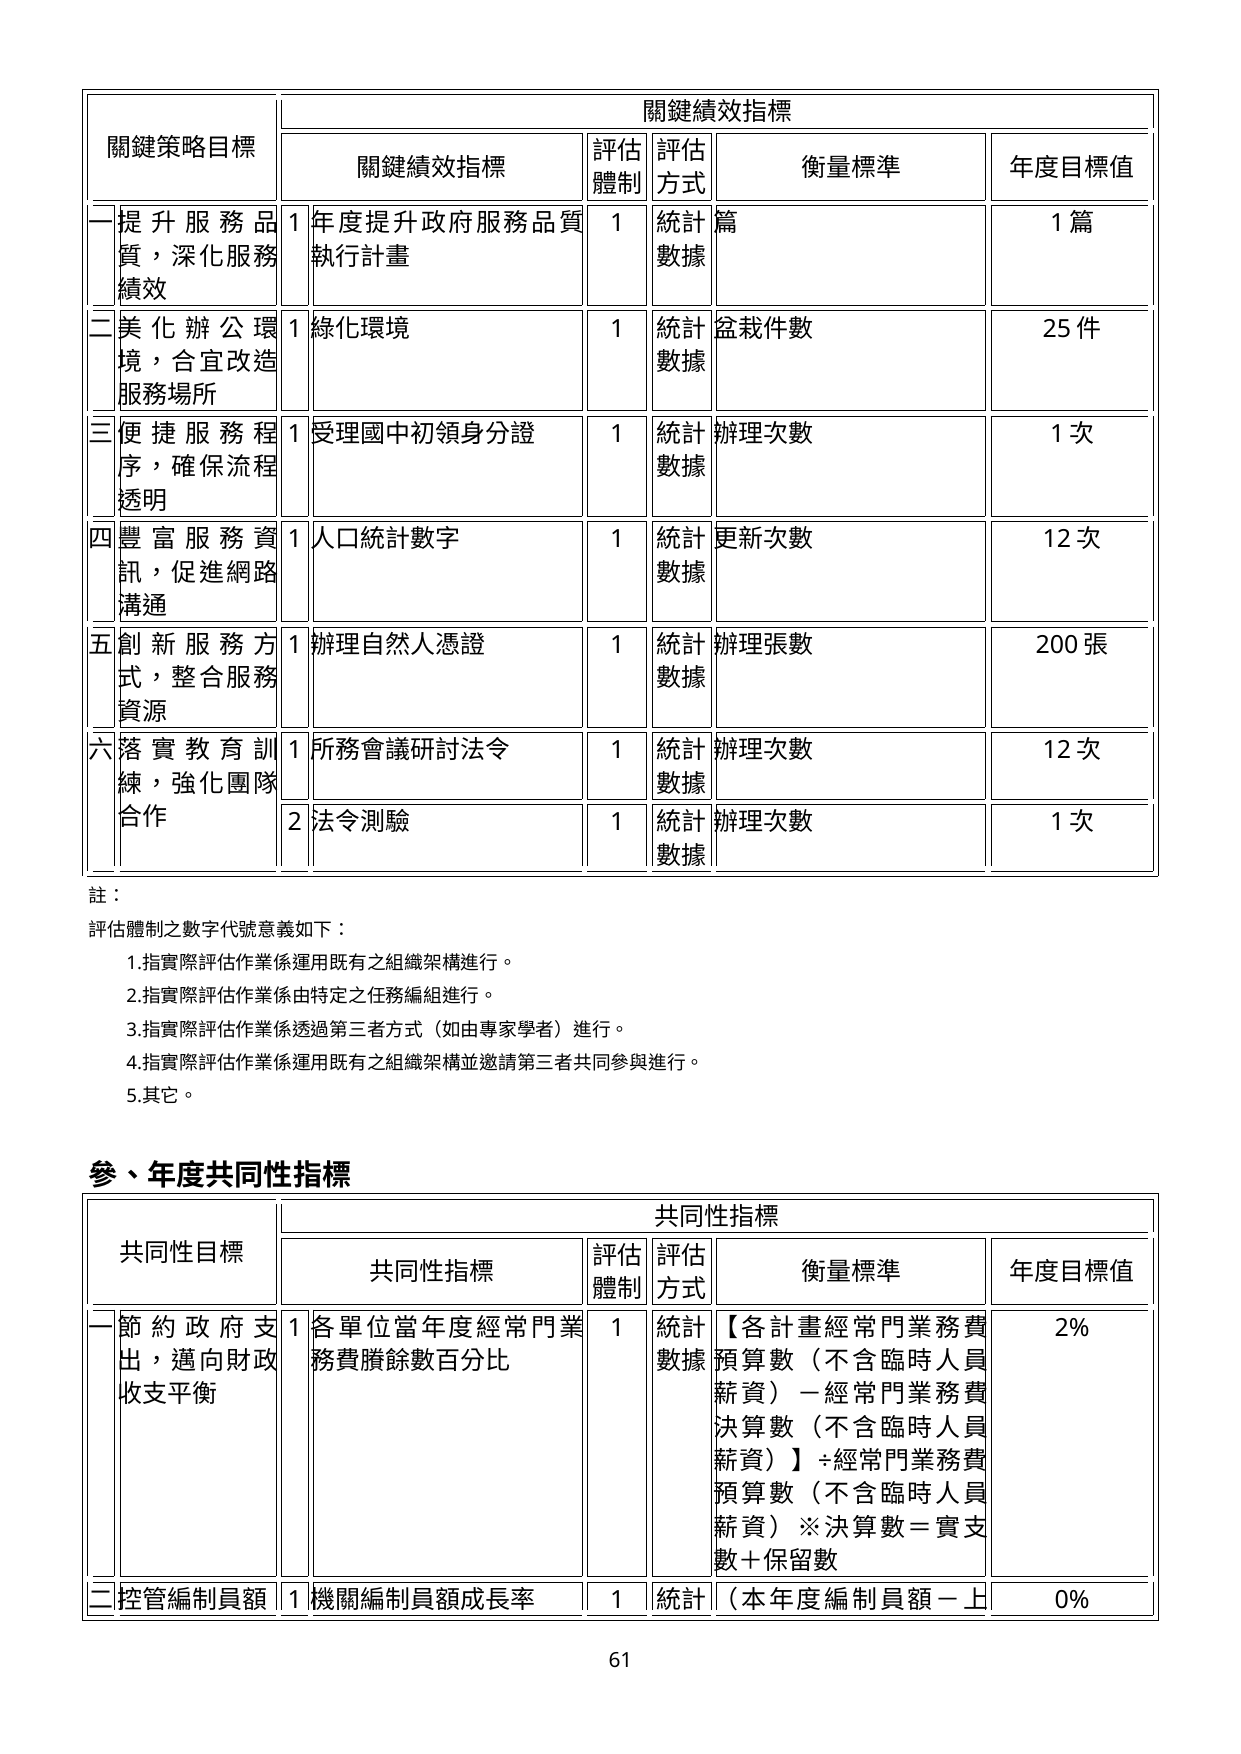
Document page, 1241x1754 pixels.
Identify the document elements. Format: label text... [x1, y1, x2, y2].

table_cell 辦理自然人憑證 [311, 621, 585, 727]
text 註： [89, 877, 1152, 909]
table_cell 綠化環境 [311, 305, 585, 410]
table_header 共同性目標 [85, 1194, 278, 1304]
text 評估體制之數字代號意義如下： [89, 909, 1152, 943]
table_cell 統計數據 [649, 727, 714, 799]
table_cell 25件 [988, 305, 1156, 410]
table_cell 辦理次數 [714, 410, 988, 516]
table_cell 美化辦公環境，合宜改造服務場所 [117, 305, 278, 410]
table_header 關鍵策略目標 [85, 90, 278, 199]
table_cell 1 [278, 1304, 311, 1576]
table_cell 所務會議研討法令 [311, 727, 585, 799]
table_cell 二 [85, 1576, 117, 1615]
table_cell 三 [85, 410, 117, 516]
table_cell 五 [85, 621, 117, 727]
table_cell 12次 [988, 727, 1156, 799]
table_cell 一 [85, 1304, 117, 1576]
table_cell 年度提升政府服務品質執行計畫 [311, 200, 585, 305]
table_cell 1次 [988, 410, 1156, 516]
table_cell 四 [85, 516, 117, 621]
table_cell 創新服務方式，整合服務資源 [117, 621, 278, 727]
table_cell 落實教育訓練，強化團隊合作 [117, 727, 278, 871]
table_header 共同性指標 [278, 1194, 1156, 1232]
table_cell 衡量標準 [714, 1233, 988, 1304]
table_cell 1次 [988, 799, 1156, 871]
table_cell 1 [585, 799, 649, 871]
table_cell 豐富服務資訊，促進網路溝通 [117, 516, 278, 621]
table_cell 提升服務品質，深化服務績效 [117, 200, 278, 305]
text 參、年度共同性指標 [89, 1152, 1152, 1193]
table_cell 共同性指標 [278, 1232, 585, 1304]
table_cell 1 [278, 1576, 311, 1615]
table_cell 統計數據 [649, 1304, 714, 1576]
table_cell 【各計畫經常門業務費預算數（不含臨時人員薪資）－經常門業務費決算數（不含臨時人員薪資）】÷經常門業務費預算數（不含臨時人員薪資）※決算數＝實支數＋保留數 [714, 1304, 988, 1576]
table_cell 各單位當年度經常門業務費賸餘數百分比 [311, 1304, 585, 1576]
table_cell 統計數據 [649, 200, 714, 305]
table_cell 二 [85, 305, 117, 410]
table_cell 評估 方式 [649, 129, 714, 199]
table_cell 辦理張數 [714, 621, 988, 727]
table_cell 辦理次數 [714, 799, 988, 871]
table_cell 法令測驗 [311, 799, 585, 871]
text 3.指實際評估作業係透過第三者方式（如由專家學者）進行。 [89, 1009, 1152, 1043]
table_cell 2 [278, 799, 311, 871]
table_cell 統計數據 [649, 410, 714, 516]
table_cell 衡量標準 [714, 129, 988, 199]
table_cell 1 [278, 200, 311, 305]
table_cell 1 [278, 410, 311, 516]
table_cell 年度目標值 [988, 128, 1156, 199]
table_cell 評估 體制 [585, 1233, 649, 1304]
table_cell 統計數據 [649, 799, 714, 871]
table_cell 1 [585, 516, 649, 621]
table_cell 辦理次數 [714, 727, 988, 799]
table_cell 1 [278, 516, 311, 621]
table_cell 盆栽件數 [714, 305, 988, 410]
table_cell 統計 [649, 1576, 714, 1615]
table_cell 1 [585, 200, 649, 305]
table_cell 節約政府支出，邁向財政收支平衡 [117, 1304, 278, 1576]
table_cell 1 [278, 305, 311, 410]
table_cell 1 [585, 410, 649, 516]
table_cell 0% [988, 1576, 1156, 1615]
text 2.指實際評估作業係由特定之任務編組進行。 [89, 976, 1152, 1009]
table_cell 1 [585, 621, 649, 727]
table_cell 篇 [714, 200, 988, 305]
table_cell 六 [85, 727, 117, 871]
table_cell 關鍵績效指標 [278, 128, 585, 199]
table_cell 統計數據 [649, 621, 714, 727]
table_cell 12次 [988, 516, 1156, 621]
table_cell 1 [585, 727, 649, 799]
table_cell 年度目標值 [988, 1232, 1156, 1304]
table_cell 評估 方式 [649, 1233, 714, 1304]
text 5.其它。 [89, 1076, 1152, 1109]
table_cell 1 [585, 1576, 649, 1615]
table_cell 200張 [988, 621, 1156, 727]
table_cell 1 [278, 621, 311, 727]
table_cell 控管編制員額 [117, 1576, 278, 1615]
table_cell 評估 體制 [585, 129, 649, 199]
table_cell 統計數據 [649, 516, 714, 621]
table_cell 受理國中初領身分證 [311, 410, 585, 516]
table_cell （本年度編制員額－上 [714, 1576, 988, 1615]
table_cell 統計數據 [649, 305, 714, 410]
table_cell 人口統計數字 [311, 516, 585, 621]
table_cell 1 [585, 305, 649, 410]
table_cell 1 [585, 1304, 649, 1576]
table_cell 一 [85, 200, 117, 305]
table_cell 1篇 [988, 200, 1156, 305]
text 1.指實際評估作業係運用既有之組織架構進行。 [89, 943, 1152, 976]
text 4.指實際評估作業係運用既有之組織架構並邀請第三者共同參與進行。 [89, 1043, 1152, 1076]
table_cell 1 [278, 727, 311, 799]
table_cell 更新次數 [714, 516, 988, 621]
table_cell 便捷服務程序，確保流程透明 [117, 410, 278, 516]
table_cell 2% [988, 1304, 1156, 1576]
table_header 關鍵績效指標 [278, 90, 1156, 127]
table_cell 機關編制員額成長率 [311, 1576, 585, 1615]
